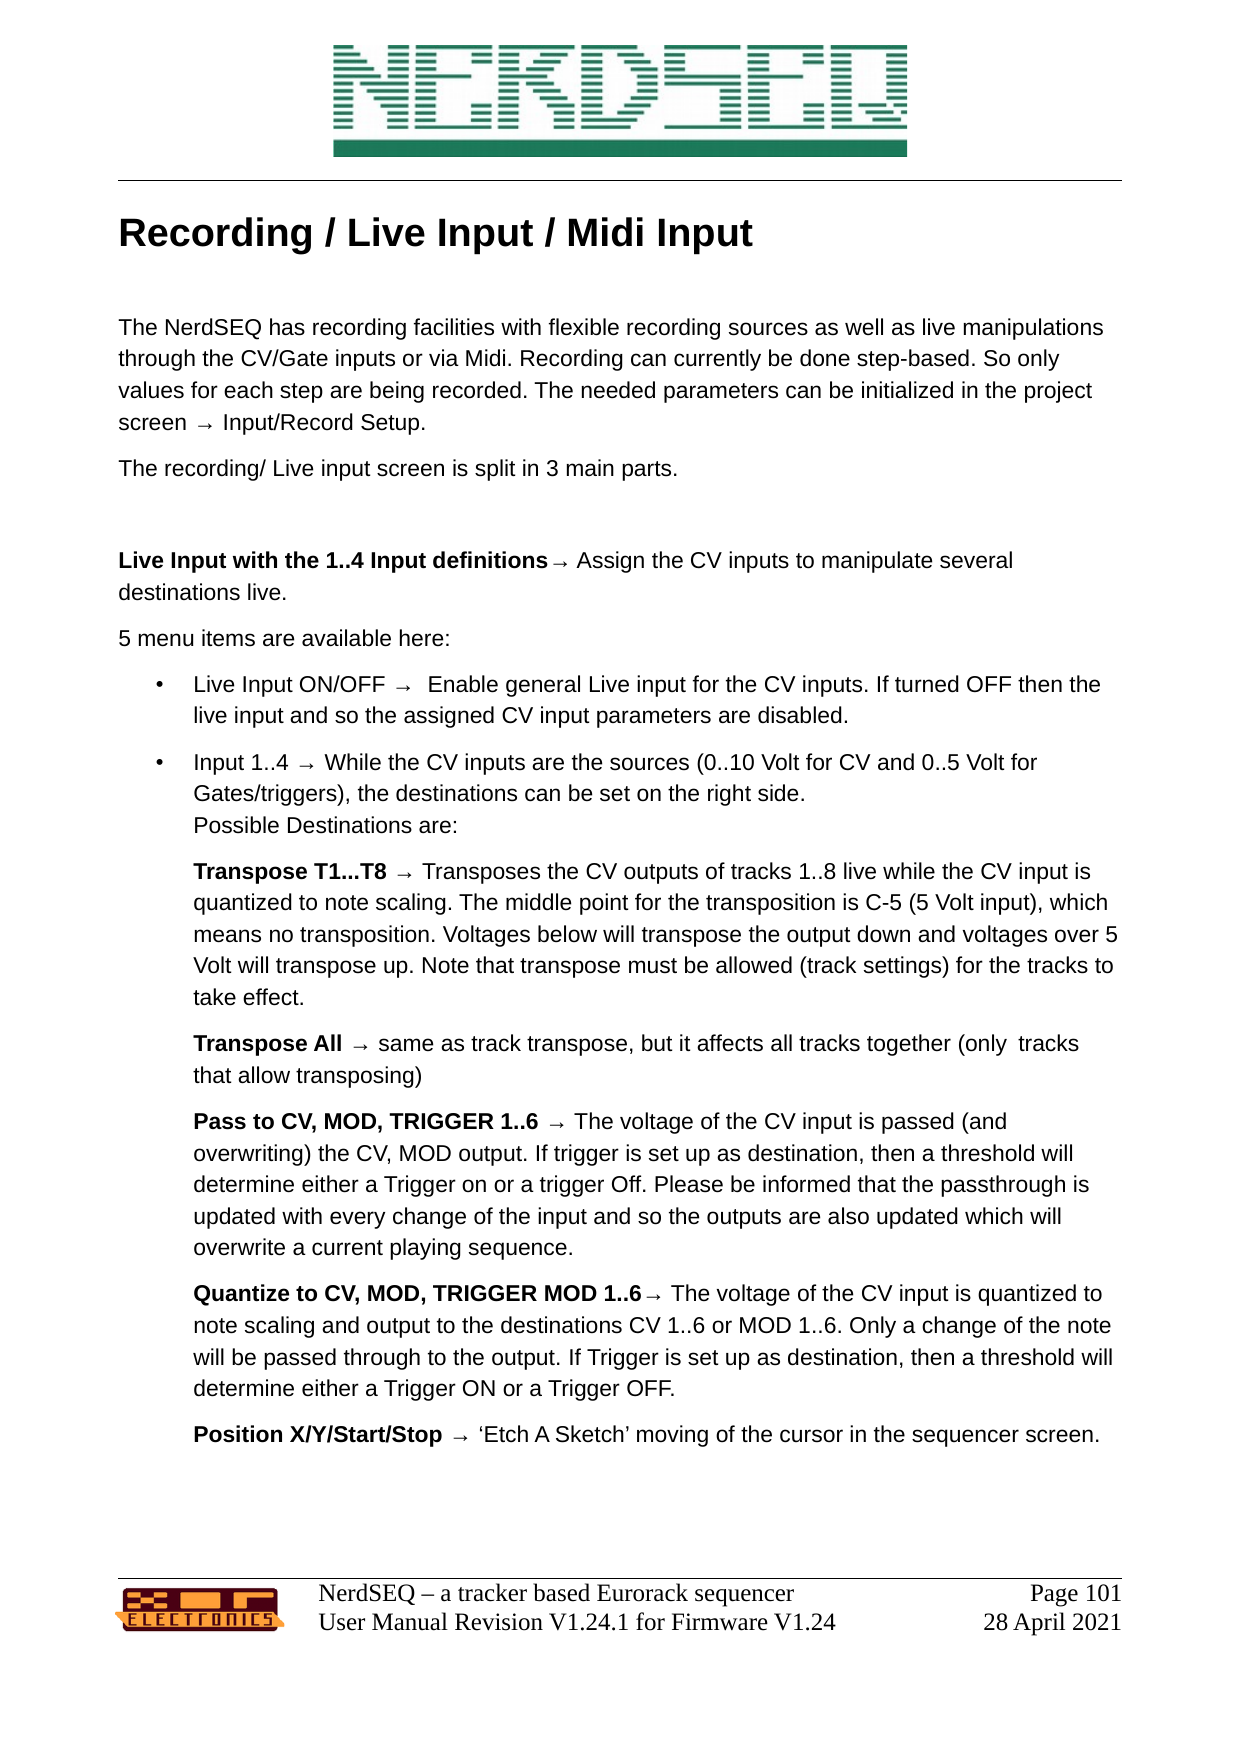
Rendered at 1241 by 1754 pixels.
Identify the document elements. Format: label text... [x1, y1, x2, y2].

text 5 menu items are available here: [118, 625, 1122, 651]
text Pass to CV, MOD, TRIGGER 1..6 → The voltage of the CV input is passed (and overwriting) the CV, MOD output. If trigger is set up as destination, then a threshold will determine either a Trigger on or a trigger Off. Please be informed that the passthrough is updated with every change of the input and so the outputs are also updated which will overwrite a current playing sequence. [118, 1108, 1122, 1261]
text The recording/ Live input screen is split in 3 main parts. [118, 455, 1122, 481]
list Transpose T1...T8 → Transposes the CV outputs of tracks 1..8 live while the CV input is quantized to note scaling. The middle point for the transposition is C-5 (5 Volt input), which means no transposition. Voltages below will transpose the output down and voltages over 5 Volt will transpose up. Note that transpose must be allowed (track settings) for the tracks to take effect. [156, 858, 1122, 1010]
text Live Input with the 1..4 Input definitions→ Assign the CV inputs to manipulate several destinations live. [118, 547, 1122, 605]
picture [115, 1584, 285, 1634]
text The NerdSEQ has recording facilities with flexible recording sources as well as live manipulations through the CV/Gate inputs or via Midi. Recording can currently be done step-based. So only values for each step are being recorded. The needed parameters can be initialized in the project screen → Input/Record Setup. [118, 314, 1122, 435]
text Transpose All → same as track transpose, but it affects all tracks together (only tracks that allow transposing) [193, 1030, 1122, 1088]
list Input 1..4 → While the CV inputs are the sources (0..10 Volt for CV and 0..5 Volt for Gates/triggers), the destinations can be set on the right side. Possible Destinations are: [156, 748, 1122, 838]
text Quantize to CV, MOD, TRIGGER MOD 1..6→ The voltage of the CV input is quantized to note scaling and output to the destinations CV 1..6 or MOD 1..6. Only a change of the note will be passed through to the output. If Trigger is set up as destination, then a threshold will determine either a Trigger ON or a Trigger OFF. [118, 1280, 1122, 1401]
subtitle Recording / Live Input / Midi Input [118, 209, 1122, 255]
text Position X/Y/Start/Stop → ‘Etch A Sketch’ moving of the cursor in the sequencer screen. [118, 1421, 1122, 1447]
list Live Input ON/OFF → Enable general Live input for the CV inputs. If turned OFF then the live input and so the assigned CV input parameters are disabled. [156, 671, 1122, 729]
picture [333, 45, 908, 157]
